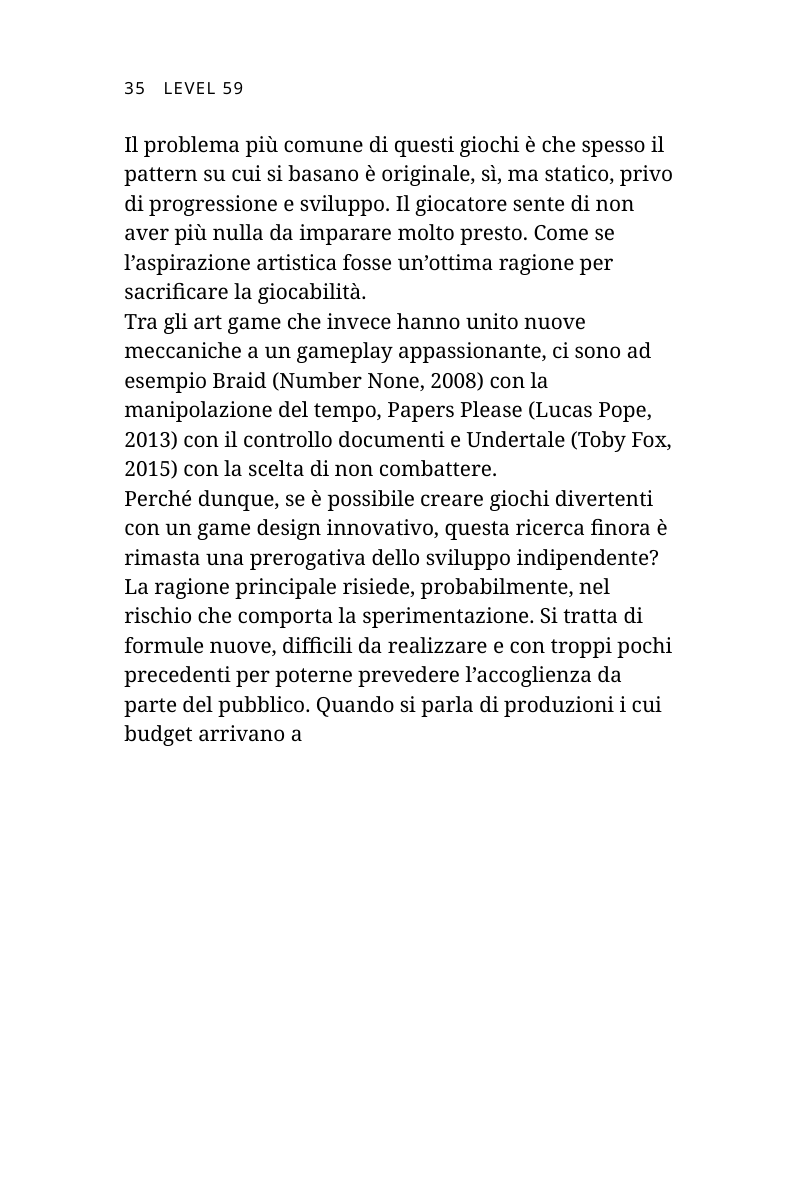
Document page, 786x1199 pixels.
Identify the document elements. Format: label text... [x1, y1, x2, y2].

text Perché dunque, se è possibile creare giochi divertenti con un game design innovativo, questa ricerca finora è rimasta una prerogativa dello sviluppo indipendente? La ragione principale risiede, probabilmente, nel rischio che comporta la sperimentazione. Si tratta di formule nuove, difficili da realizzare e con troppi pochi precedenti per poterne prevedere l’accoglienza da parte del pubblico. Quando si parla di produzioni i cui budget arrivano a [124, 483, 679, 748]
text Tra gli art game che invece hanno unito nuove meccaniche a un gameplay appassionante, ci sono ad esempio Braid (Number None, 2008) con la manipolazione del tempo, Papers Please (Lucas Pope, 2013) con il controllo documenti e Undertale (Toby Fox, 2015) con la scelta di non combattere. [124, 306, 679, 483]
text Il problema più comune di questi giochi è che spesso il pattern su cui si basano è originale, sì, ma statico, privo di progressione e sviluppo. Il giocatore sente di non aver più nulla da imparare molto presto. Come se l’aspirazione artistica fosse un’ottima ragione per sacrificare la giocabilità. [124, 129, 679, 306]
